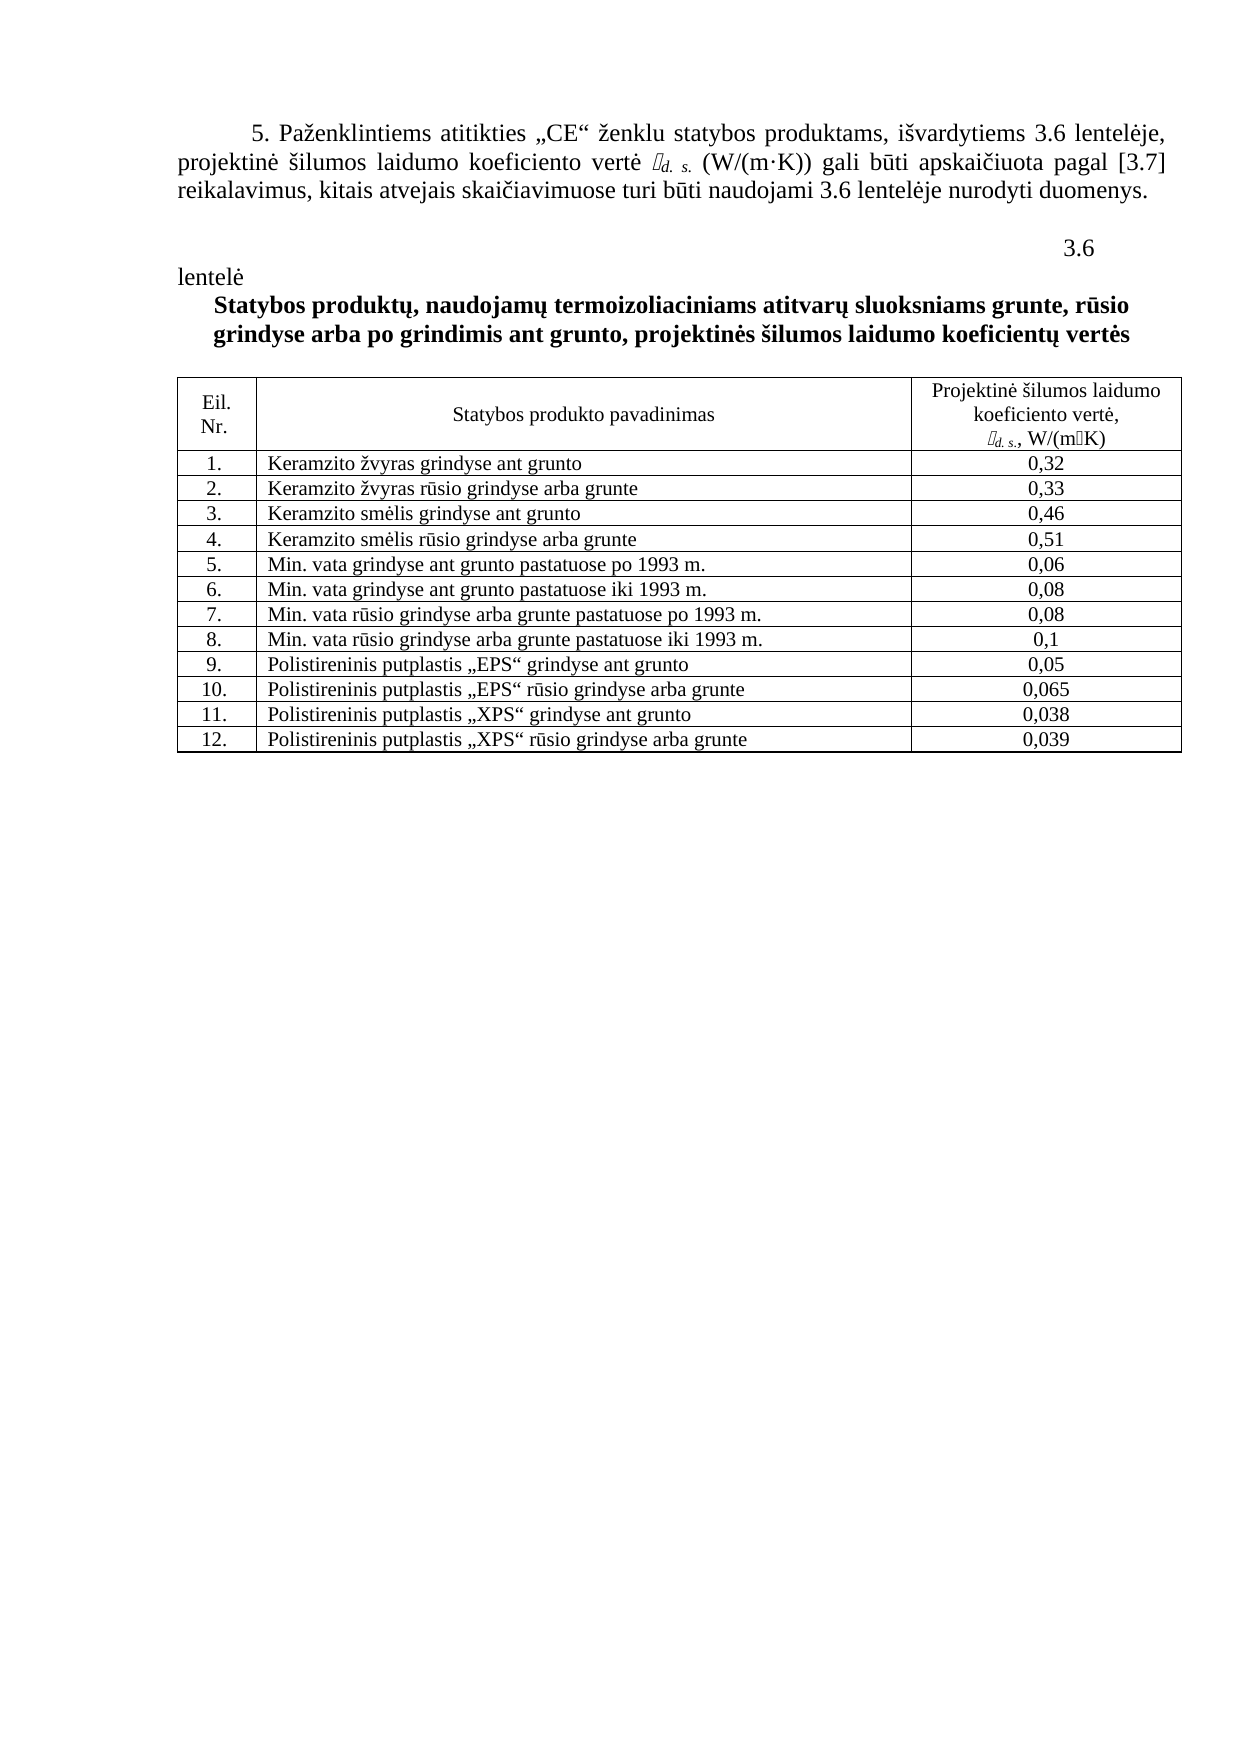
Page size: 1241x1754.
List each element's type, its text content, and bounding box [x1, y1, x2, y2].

table_cell 0,039 [912, 727, 1181, 751]
table_cell Min. vata rūsio grindyse arba grunte pastatuose iki 1993 m. [257, 627, 911, 651]
table_cell 0,33 [912, 476, 1181, 500]
table_cell 0,038 [912, 702, 1181, 726]
table_cell 1. [178, 451, 256, 475]
table_cell 6. [178, 577, 256, 601]
text Statybos produktų, naudojamų termoizoliaciniams atitvarų sluoksniams grunte, rūsio grindyse arba po grindimis ant grunto, projektinės šilumos laidumo koeficientų vertės [177, 291, 1166, 348]
table_cell 9. [178, 652, 256, 676]
table_cell 0,05 [912, 652, 1181, 676]
table_cell 5. [178, 552, 256, 576]
table_cell Polistireninis putplastis „EPS“ rūsio grindyse arba grunte [257, 677, 911, 701]
table_cell 4. [178, 526, 256, 551]
table_header Projektinė šilumos laidumo koeficiento vertė, d. s., W/(mK) [912, 378, 1181, 450]
table_cell 0,51 [912, 526, 1181, 551]
table_header Statybos produkto pavadinimas [257, 378, 911, 450]
table_cell 8. [178, 627, 256, 651]
table_cell 0,46 [912, 501, 1181, 525]
table_cell 0,32 [912, 451, 1181, 475]
table_cell Keramzito žvyras rūsio grindyse arba grunte [257, 476, 911, 500]
table_cell 7. [178, 602, 256, 626]
table_cell Polistireninis putplastis „XPS“ grindyse ant grunto [257, 702, 911, 726]
table_cell 0,08 [912, 577, 1181, 601]
table_cell 10. [178, 677, 256, 701]
text 5. Paženklintiems atitikties „CE“ ženklu statybos produktams, išvardytiems 3.6 lentelėje, projektinė šilumos laidumo koeficiento vertė d. s. (W/(m·K)) gali būti apskaičiuota pagal [3.7] reikalavimus, kitais atvejais skaičiavimuose turi būti naudojami 3.6 lentelėje nurodyti duomenys. [177, 118, 1166, 204]
table_cell 12. [178, 727, 256, 751]
table_cell Min. vata grindyse ant grunto pastatuose po 1993 m. [257, 552, 911, 576]
table_cell 0,065 [912, 677, 1181, 701]
table_cell Keramzito smėlis rūsio grindyse arba grunte [257, 526, 911, 551]
table_cell 0,08 [912, 602, 1181, 626]
table_header Eil. Nr. [178, 378, 256, 450]
table_cell 0,06 [912, 552, 1181, 576]
table_cell Keramzito smėlis grindyse ant grunto [257, 501, 911, 525]
table_cell 0,1 [912, 627, 1181, 651]
table_cell 2. [178, 476, 256, 500]
table_cell Min. vata rūsio grindyse arba grunte pastatuose po 1993 m. [257, 602, 911, 626]
table_cell Min. vata grindyse ant grunto pastatuose iki 1993 m. [257, 577, 911, 601]
table_cell 11. [178, 702, 256, 726]
table_cell Polistireninis putplastis „EPS“ grindyse ant grunto [257, 652, 911, 676]
table_cell Keramzito žvyras grindyse ant grunto [257, 451, 911, 475]
text 3.6 lentelė [177, 233, 1166, 291]
table_cell 3. [178, 501, 256, 525]
table_cell Polistireninis putplastis „XPS“ rūsio grindyse arba grunte [257, 727, 911, 751]
